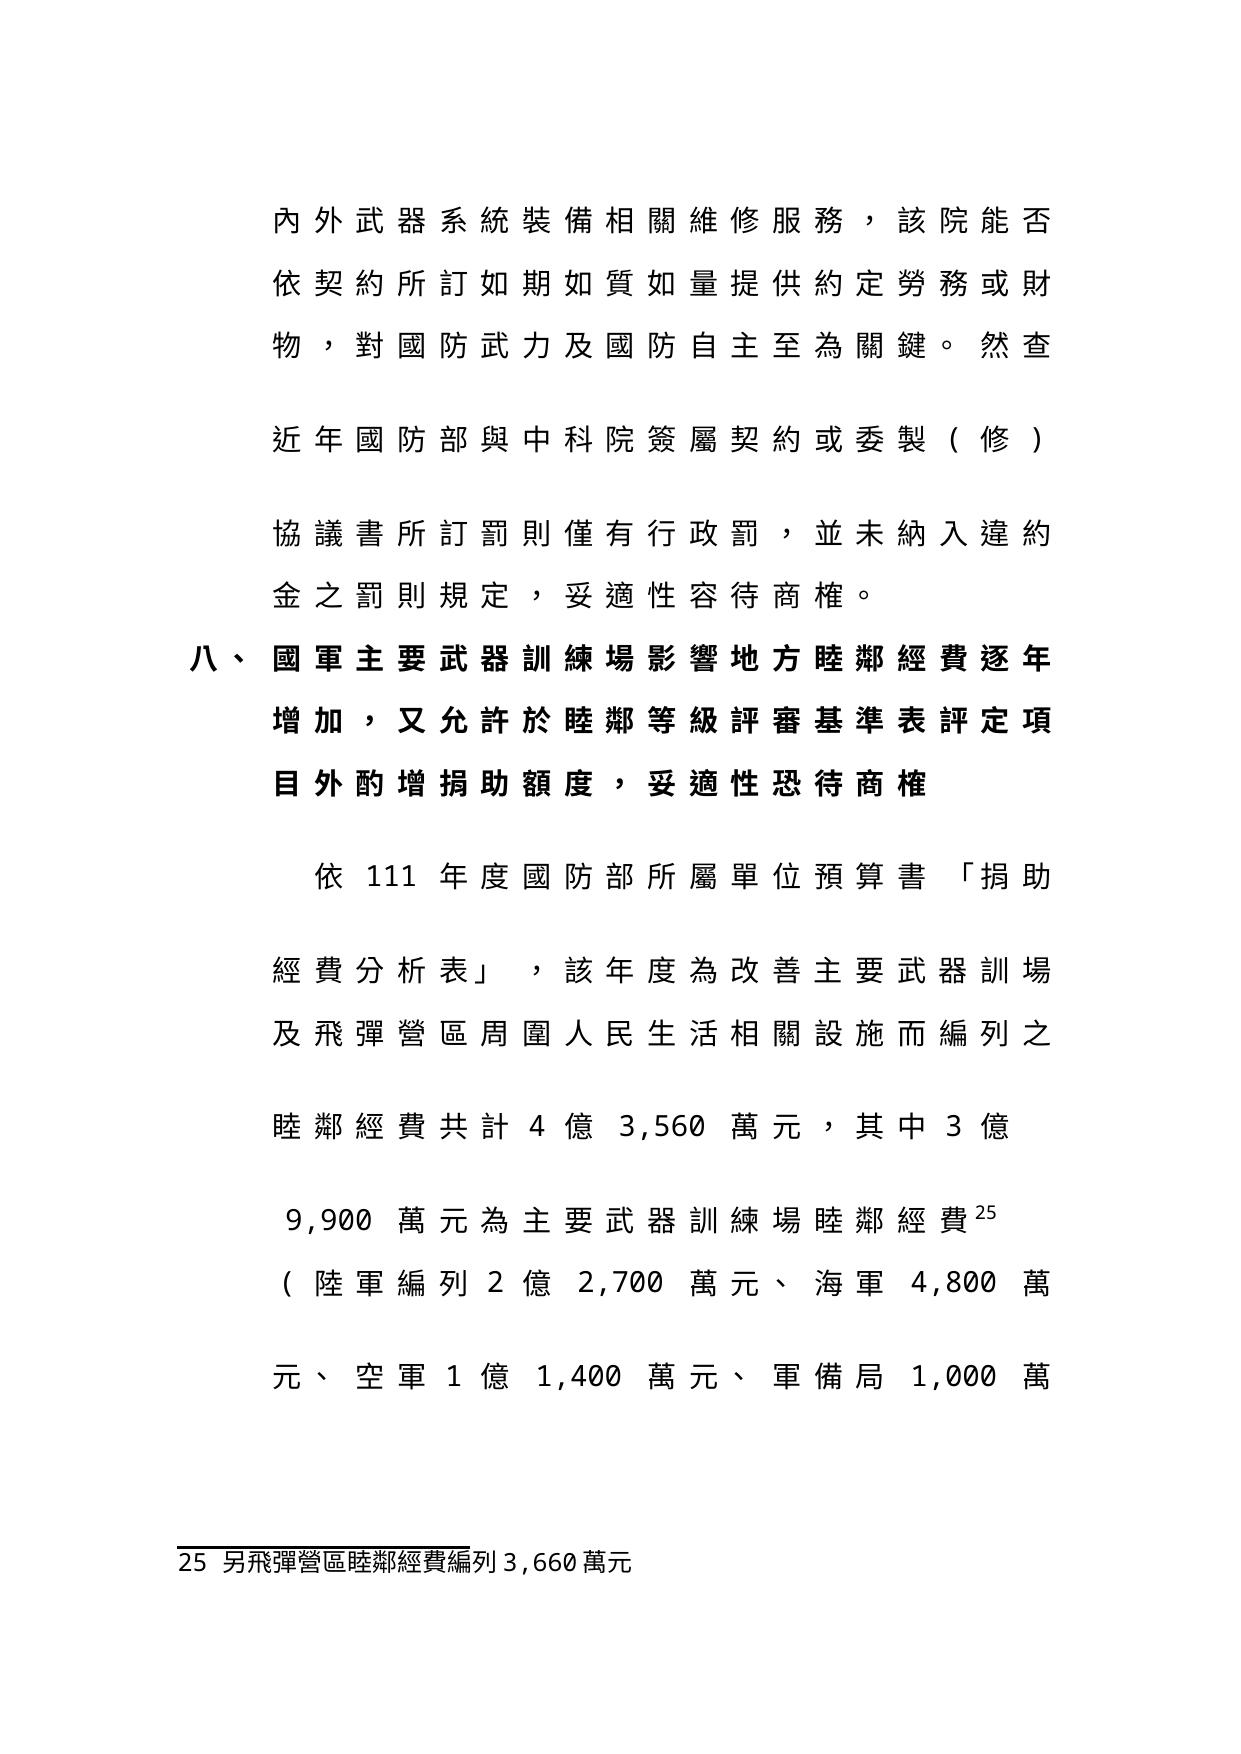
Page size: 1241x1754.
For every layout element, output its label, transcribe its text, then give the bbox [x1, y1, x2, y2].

text 依111年度國防部所屬單位預算書「捐助經費分析表」，該年度為改善主要武器訓場及飛彈營區周圍人民生活相關設施而編列之睦鄰經費共計4億3,560萬元，其中3億9,900萬元為主要武器訓練場睦鄰經費(陸軍編列2億2,700萬元、海軍4,800萬元、空軍1億1,400萬元、軍備局1,000萬 [242, 802, 1058, 1427]
text 八、國軍主要武器訓練場影響地方睦鄰經費逐年增加，又允許於睦鄰等級評審基準表評定項目外酌增捐助額度，妥適性恐待商榷 [183, 615, 1058, 802]
text 內外武器系統裝備相關維修服務，該院能否依契約所訂如期如質如量提供約定勞務或財物，對國防武力及國防自主至為關鍵。然查近年國防部與中科院簽屬契約或委製(修)協議書所訂罰則僅有行政罰，並未納入違約金之罰則規定，妥適性容待商榷。 [242, 177, 1058, 615]
text 另飛彈營區睦鄰經費編列3,660萬元 [177, 1548, 1063, 1577]
